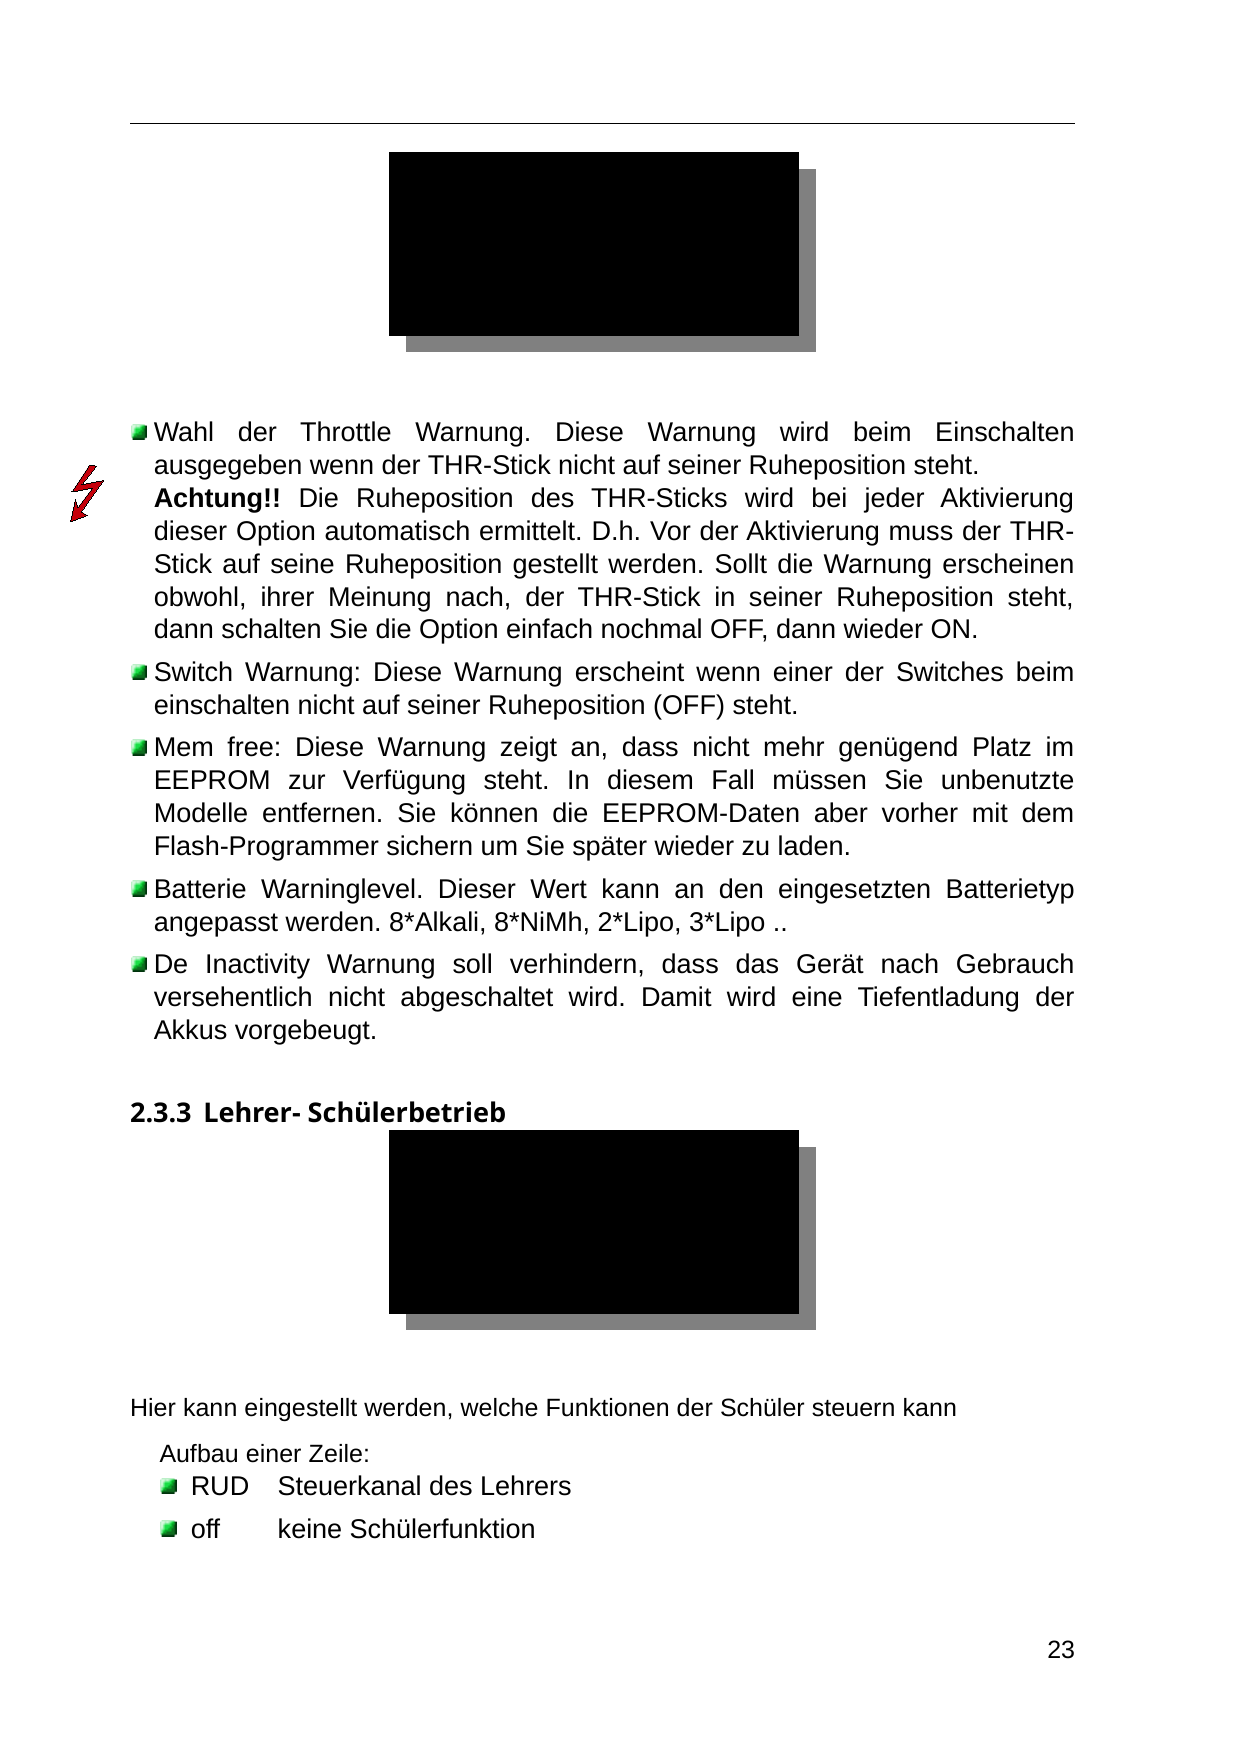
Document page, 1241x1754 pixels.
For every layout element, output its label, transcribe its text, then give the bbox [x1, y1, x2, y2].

list RUD Steuerkanal des Lehrers [130, 1471, 1075, 1501]
text Aufbau einer Zeile: [130, 1440, 1075, 1468]
list off keine Schülerfunktion [130, 1513, 1075, 1543]
picture [131, 664, 147, 680]
list Wahl der Throttle Warnung. Diese Warnung wird beim Einschalten ausgegeben wenn der THR-Stick nicht auf seiner Ruheposition steht. Achtung!! Die Ruheposition des THR-Sticks wird bei jeder Aktivierung dieser Option automatisch ermittelt. D.h. Vor der Aktivierung muss der THR-Stick auf seine Ruheposition gestellt werden. Sollt die Warnung erscheinen obwohl, ihrer Meinung nach, der THR-Stick in seiner Ruheposition steht, dann schalten Sie die Option einfach nochmal OFF, dann wieder ON. [130, 417, 1075, 644]
picture [131, 880, 147, 897]
subtitle Lehrer- Schülerbetrieb [130, 1093, 1075, 1130]
picture [160, 1478, 177, 1494]
picture [131, 739, 147, 756]
list De Inactivity Warnung soll verhindern, dass das Gerät nach Gebrauch versehentlich nicht abgeschaltet wird. Damit wird eine Tiefentladung der Akkus vorgebeugt. [130, 949, 1075, 1045]
list Batterie Warninglevel. Dieser Wert kann an den eingesetzten Batterietyp angepasst werden. 8*Alkali, 8*NiMh, 2*Lipo, 3*Lipo .. [130, 873, 1075, 936]
picture [131, 956, 147, 972]
picture [160, 1520, 177, 1537]
list Mem free: Diese Warnung zeigt an, dass nicht mehr genügend Platz im EEPROM zur Verfügung steht. In diesem Fall müssen Sie unbenutzte Modelle entfernen. Sie können die EEPROM-Daten aber vorher mit dem Flash-Programmer sichern um Sie später wieder zu laden. [130, 732, 1075, 861]
text Hier kann eingestellt werden, welche Funktionen der Schüler steuern kann [130, 1394, 1075, 1422]
picture [131, 424, 147, 440]
list Switch Warnung: Diese Warnung erscheint wenn einer der Switches beim einschalten nicht auf seiner Ruheposition (OFF) steht. [130, 657, 1075, 720]
